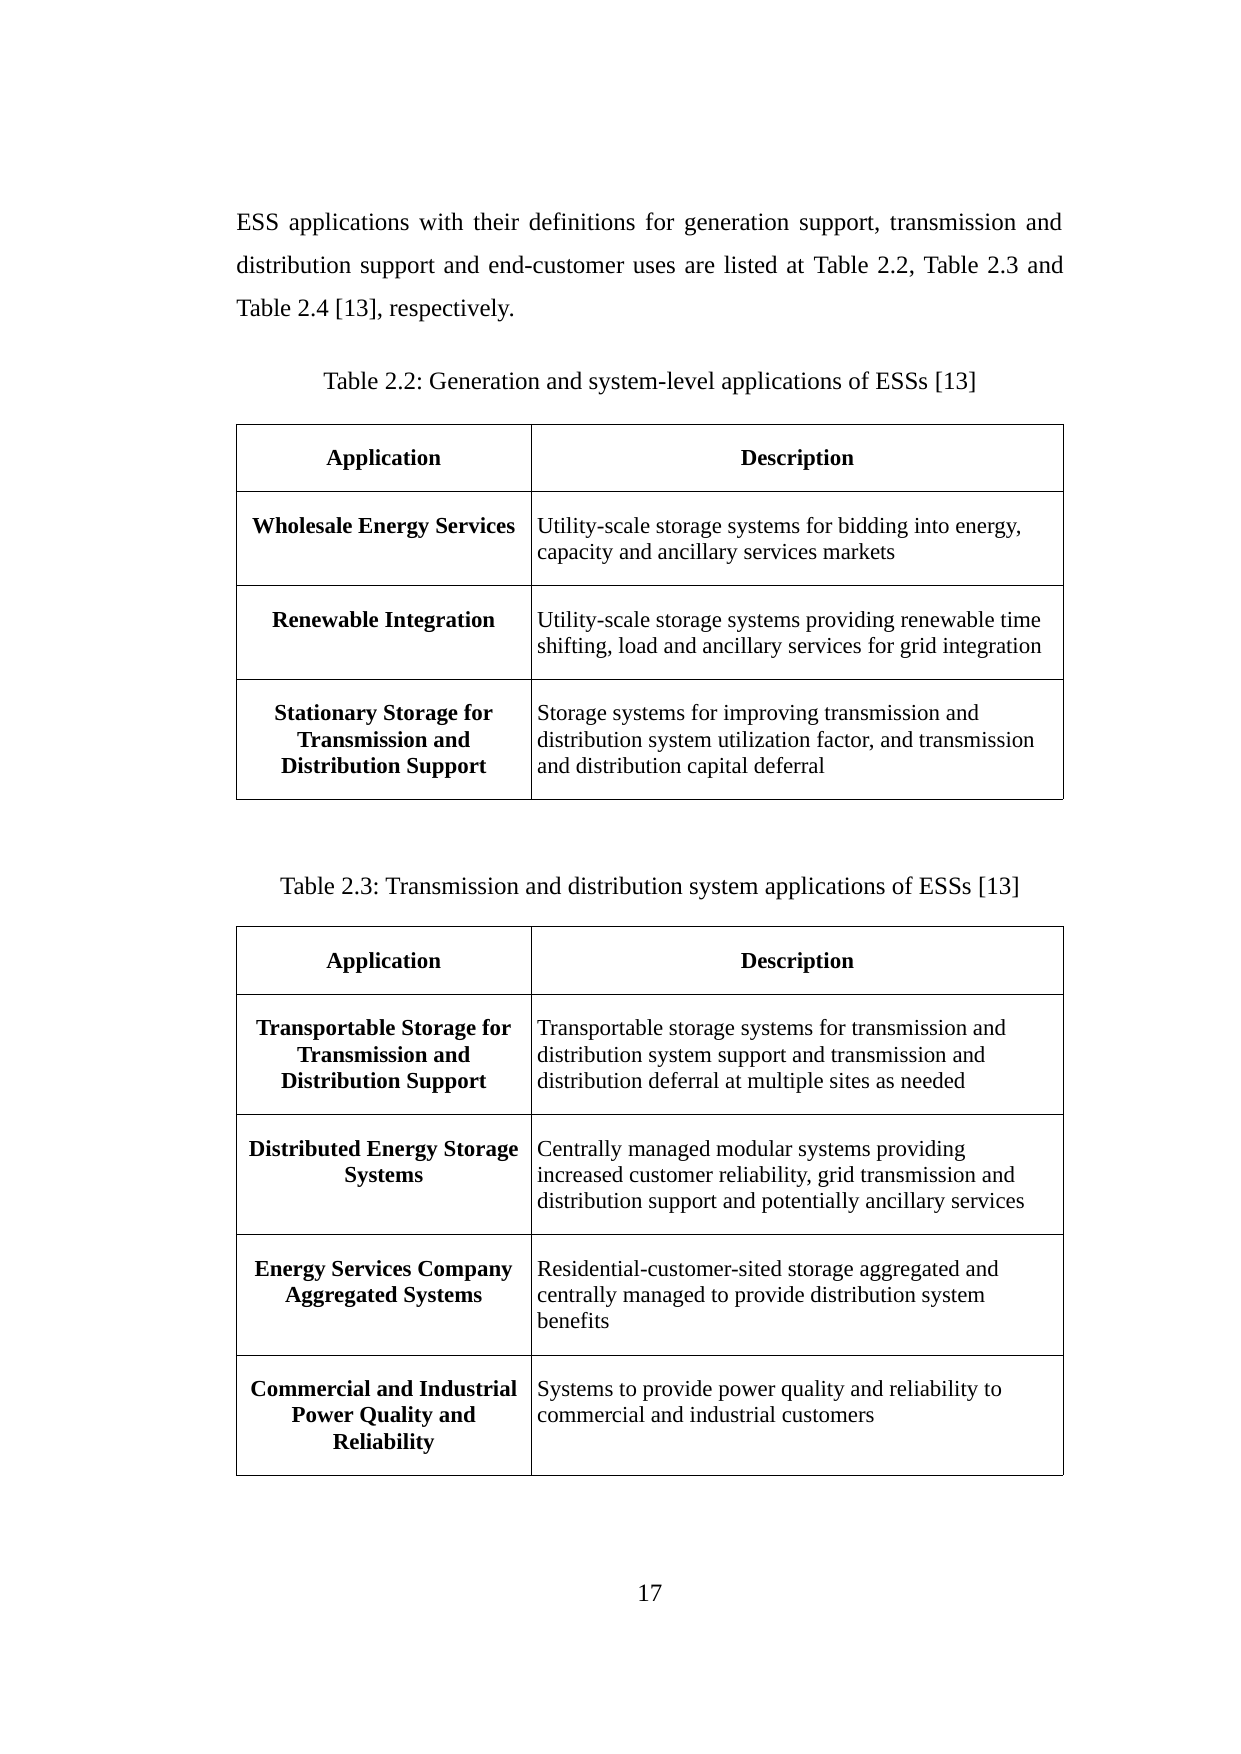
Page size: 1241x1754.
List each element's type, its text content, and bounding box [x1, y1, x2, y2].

table_header Application [237, 927, 531, 994]
table_cell Wholesale Energy Services [237, 492, 531, 585]
table_header Description [532, 927, 1063, 994]
table_header Application [237, 425, 531, 491]
text Table 2.3: Transmission and distribution system applications of ESSs [13]⁠ [236, 871, 1063, 899]
table_cell Commercial and Industrial Power Quality and Reliability [237, 1356, 531, 1475]
table_cell Systems to provide power quality and reliability to commercial and industrial customers [532, 1356, 1063, 1475]
table_cell Utility-scale storage systems for bidding into energy, capacity and ancillary services markets [532, 492, 1063, 585]
table_cell Energy Services Company Aggregated Systems [237, 1235, 531, 1354]
table_cell Transportable storage systems for transmission and distribution system support and transmission and distribution deferral at multiple sites as needed [532, 995, 1063, 1114]
table_cell Stationary Storage for Transmission and Distribution Support [237, 680, 531, 799]
table_cell Utility-scale storage systems providing renewable time shifting, load and ancillary services for grid integration [532, 586, 1063, 679]
text ESS applications with their definitions for generation support, transmission and distribution support and end-customer uses are listed at Table 2.2, Table 2.3 and Table 2.4 [13]⁠, respectively. [236, 207, 1063, 322]
table_header Description [532, 425, 1063, 491]
text Table 2.2: Generation and system-level applications of ESSs [13]⁠ [236, 366, 1063, 394]
table_cell Residential-customer-sited storage aggregated and centrally managed to provide distribution system benefits [532, 1235, 1063, 1354]
table_cell Transportable Storage for Transmission and Distribution Support [237, 995, 531, 1114]
table_cell Distributed Energy Storage Systems [237, 1115, 531, 1234]
table_cell Storage systems for improving transmission and distribution system utilization factor, and transmission and distribution capital deferral [532, 680, 1063, 799]
table_cell Renewable Integration [237, 586, 531, 679]
table_cell Centrally managed modular systems providing increased customer reliability, grid transmission and distribution support and potentially ancillary services [532, 1115, 1063, 1234]
